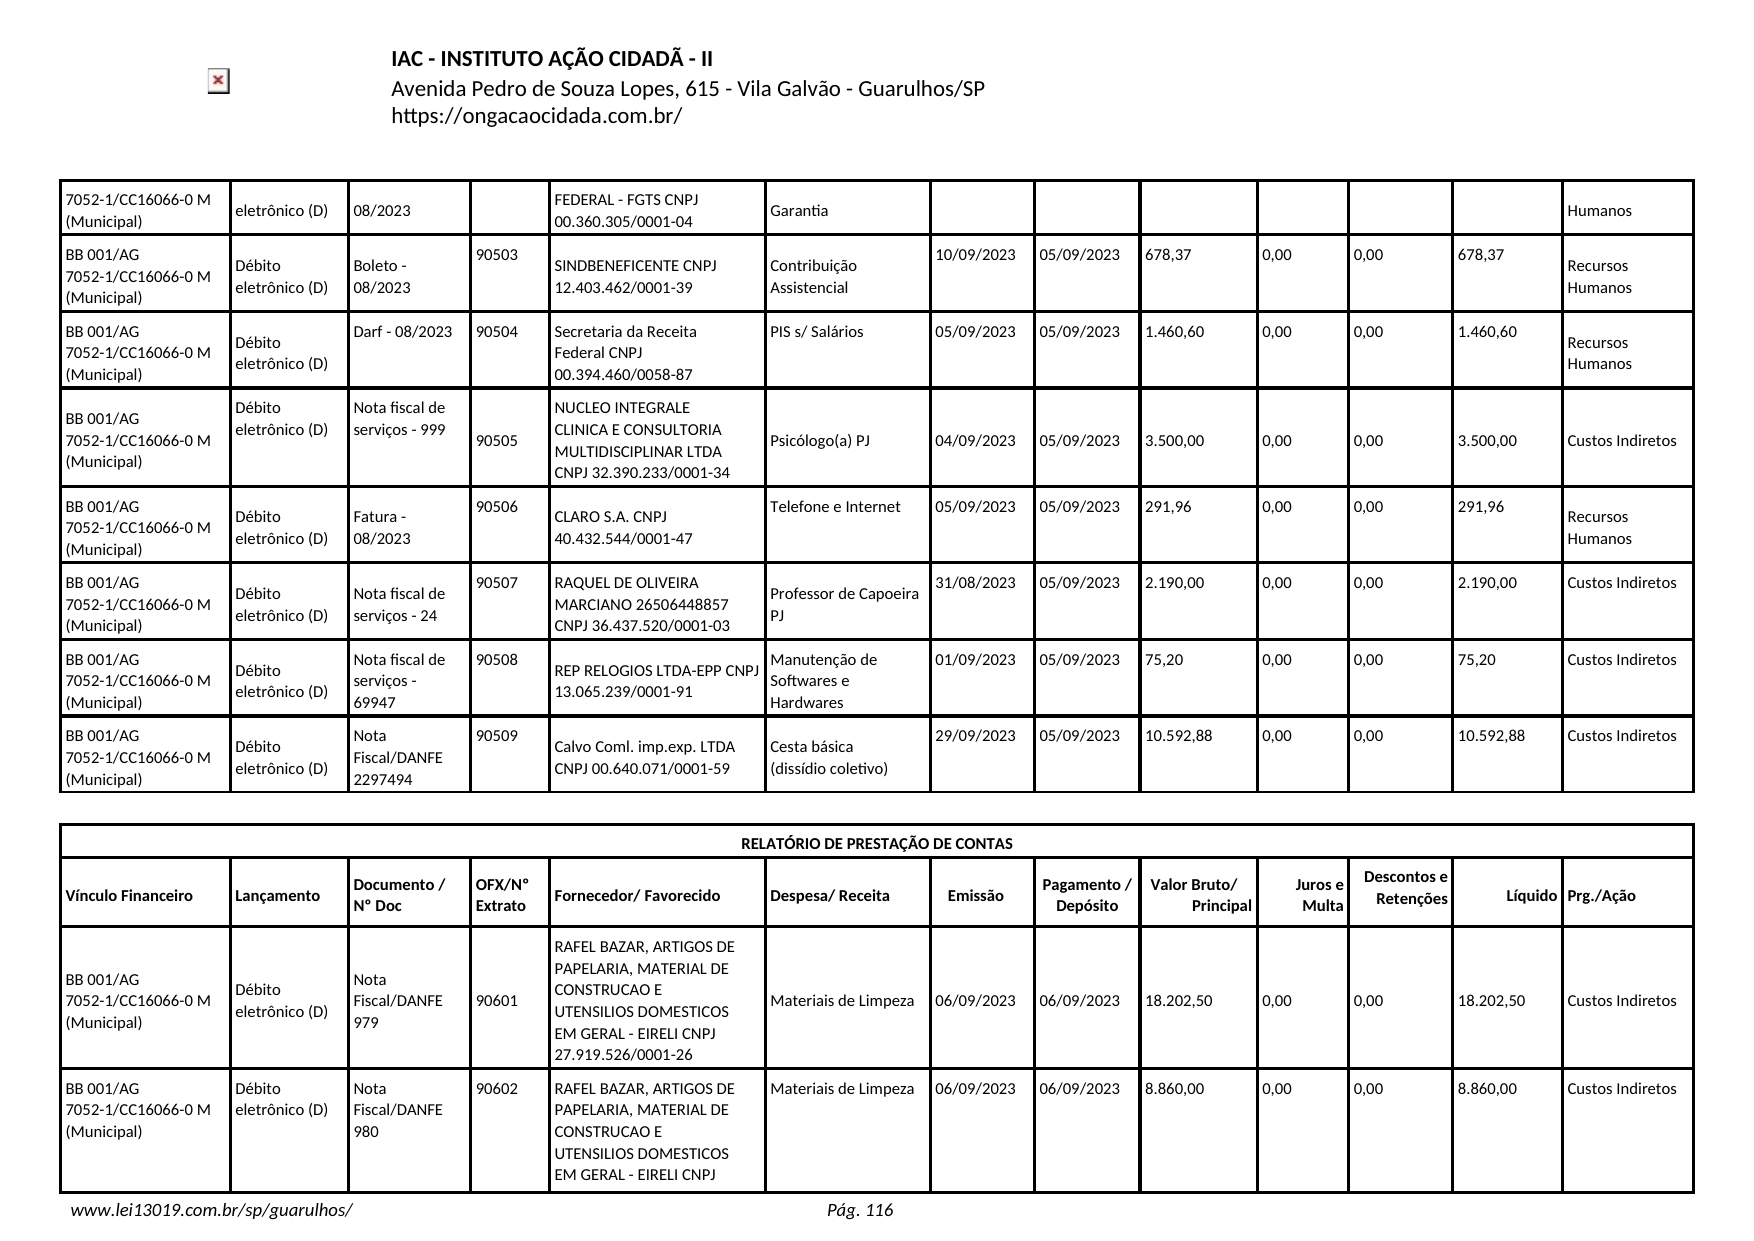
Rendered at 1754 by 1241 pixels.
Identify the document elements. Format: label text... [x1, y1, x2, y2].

table_cell 04/09/2023 [932, 390, 1033, 485]
table_cell 18.202,50 [1454, 928, 1561, 1067]
table_cell 0,00 [1259, 488, 1347, 561]
table_cell Garantia [767, 182, 929, 233]
table_cell Humanos [1564, 182, 1692, 233]
table_cell Débito eletrônico (D) [232, 488, 347, 561]
table_cell 0,00 [1350, 236, 1451, 310]
table_cell Professor de Capoeira PJ [767, 564, 929, 638]
table_cell 0,00 [1350, 928, 1451, 1067]
table_cell 0,00 [1259, 390, 1347, 485]
table_cell 0,00 [1350, 488, 1451, 561]
table_cell BB 001/AG 7052-1/CC16066-0 M (Municipal) [62, 488, 229, 561]
table_cell [1350, 182, 1451, 233]
table_cell Débito eletrônico (D) [232, 1070, 347, 1191]
table_cell 05/09/2023 [1036, 390, 1138, 485]
table_cell eletrônico (D) [232, 182, 347, 233]
table_cell BB 001/AG 7052-1/CC16066-0 M (Municipal) [62, 641, 229, 714]
table_cell 0,00 [1259, 564, 1347, 638]
table_cell 01/09/2023 [932, 641, 1033, 714]
table_cell Débito eletrônico (D) [232, 564, 347, 638]
table_cell Vínculo Financeiro [62, 859, 229, 925]
table_cell 0,00 [1350, 718, 1451, 791]
table_cell 90507 [472, 564, 548, 638]
table_cell Contribuição Assistencial [767, 236, 929, 310]
table_cell 05/09/2023 [932, 488, 1033, 561]
table_cell 291,96 [1454, 488, 1561, 561]
table_cell Recursos Humanos [1564, 313, 1692, 386]
table_cell 0,00 [1350, 390, 1451, 485]
table_cell 0,00 [1259, 236, 1347, 310]
table_cell 90509 [472, 718, 548, 791]
table_cell BB 001/AG 7052-1/CC16066-0 M (Municipal) [62, 390, 229, 485]
table_cell NUCLEO INTEGRALE CLINICA E CONSULTORIA MULTIDISCIPLINAR LTDA CNPJ 32.390.233/0001-34 [551, 390, 764, 485]
table_cell 05/09/2023 [1036, 564, 1138, 638]
table_cell PIS s/ Salários [767, 313, 929, 386]
table_cell 291,96 [1142, 488, 1256, 561]
table_cell Fornecedor/ Favorecido [551, 859, 764, 925]
table_cell Materiais de Limpeza [767, 1070, 929, 1191]
table_cell BB 001/AG 7052-1/CC16066-0 M (Municipal) [62, 718, 229, 791]
table_cell Nota Fiscal/DANFE 980 [350, 1070, 469, 1191]
table_cell Débito eletrônico (D) [232, 390, 347, 485]
table_cell 10/09/2023 [932, 236, 1033, 310]
table_cell 1.460,60 [1454, 313, 1561, 386]
table_cell Custos Indiretos [1564, 641, 1692, 714]
table_cell 05/09/2023 [1036, 236, 1138, 310]
table_cell 0,00 [1259, 928, 1347, 1067]
table_cell 8.860,00 [1454, 1070, 1561, 1191]
table_cell Lançamento [232, 859, 347, 925]
table_cell 0,00 [1259, 641, 1347, 714]
table_cell Pagamento / Depósito [1036, 859, 1138, 925]
table_cell 29/09/2023 [932, 718, 1033, 791]
table_cell 90503 [472, 236, 548, 310]
table_cell 0,00 [1350, 313, 1451, 386]
table_cell Descontos e Retenções [1350, 859, 1451, 925]
table_cell Débito eletrônico (D) [232, 928, 347, 1067]
table_cell Custos Indiretos [1564, 1070, 1692, 1191]
table_cell 90506 [472, 488, 548, 561]
table_cell 06/09/2023 [1036, 928, 1138, 1067]
table_cell 90601 [472, 928, 548, 1067]
table_cell BB 001/AG 7052-1/CC16066-0 M (Municipal) [62, 236, 229, 310]
table_cell Cesta básica (dissídio coletivo) [767, 718, 929, 791]
table_cell RAQUEL DE OLIVEIRA MARCIANO 26506448857 CNPJ 36.437.520/0001-03 [551, 564, 764, 638]
table_cell 75,20 [1454, 641, 1561, 714]
table_cell Nota fiscal de serviços - 999 [350, 390, 469, 485]
table_cell Materiais de Limpeza [767, 928, 929, 1067]
table_cell 0,00 [1350, 641, 1451, 714]
table_cell 678,37 [1454, 236, 1561, 310]
table_cell BB 001/AG 7052-1/CC16066-0 M (Municipal) [62, 928, 229, 1067]
table_cell REP RELOGIOS LTDA-EPP CNPJ 13.065.239/0001-91 [551, 641, 764, 714]
table_cell 8.860,00 [1142, 1070, 1256, 1191]
table_cell [1036, 182, 1138, 233]
table_cell Secretaria da Receita Federal CNPJ 00.394.460/0058-87 [551, 313, 764, 386]
table_cell CLARO S.A. CNPJ 40.432.544/0001-47 [551, 488, 764, 561]
table_cell 3.500,00 [1142, 390, 1256, 485]
table_cell Psicólogo(a) PJ [767, 390, 929, 485]
table_cell Nota fiscal de serviços - 24 [350, 564, 469, 638]
table_cell Recursos Humanos [1564, 236, 1692, 310]
table_cell Telefone e Internet [767, 488, 929, 561]
table_cell Débito eletrônico (D) [232, 718, 347, 791]
table_cell Custos Indiretos [1564, 390, 1692, 485]
table_cell 90504 [472, 313, 548, 386]
table_cell 2.190,00 [1142, 564, 1256, 638]
table_cell 10.592,88 [1454, 718, 1561, 791]
table_cell 7052-1/CC16066-0 M (Municipal) [62, 182, 229, 233]
table_cell 1.460,60 [1142, 313, 1256, 386]
table_header RELATÓRIO DE PRESTAÇÃO DE CONTAS [62, 826, 1692, 856]
table_cell Custos Indiretos [1564, 928, 1692, 1067]
table_cell Nota Fiscal/DANFE 979 [350, 928, 469, 1067]
table_cell 3.500,00 [1454, 390, 1561, 485]
table_cell [932, 182, 1033, 233]
table_cell Calvo Coml. imp.exp. LTDA CNPJ 00.640.071/0001-59 [551, 718, 764, 791]
table_cell Prg./Ação [1564, 859, 1692, 925]
table_cell 0,00 [1259, 1070, 1347, 1191]
table_cell Débito eletrônico (D) [232, 313, 347, 386]
table_cell 90602 [472, 1070, 548, 1191]
table_cell 05/09/2023 [1036, 313, 1138, 386]
table_cell Custos Indiretos [1564, 564, 1692, 638]
table_cell OFX/Nº Extrato [472, 859, 548, 925]
table_cell 10.592,88 [1142, 718, 1256, 791]
table_cell Juros e Multa [1259, 859, 1347, 925]
table_cell 06/09/2023 [1036, 1070, 1138, 1191]
table_cell [1454, 182, 1561, 233]
table_cell Fatura - 08/2023 [350, 488, 469, 561]
table_cell 0,00 [1350, 1070, 1451, 1191]
table_cell Débito eletrônico (D) [232, 641, 347, 714]
table_cell 0,00 [1259, 313, 1347, 386]
table_cell SINDBENEFICENTE CNPJ 12.403.462/0001-39 [551, 236, 764, 310]
table_cell Débito eletrônico (D) [232, 236, 347, 310]
table_cell Valor Bruto/ Principal [1142, 859, 1256, 925]
table_cell Nota Fiscal/DANFE 2297494 [350, 718, 469, 791]
table_cell Emissão [932, 859, 1033, 925]
table_cell 90508 [472, 641, 548, 714]
table_cell BB 001/AG 7052-1/CC16066-0 M (Municipal) [62, 313, 229, 386]
table_cell 31/08/2023 [932, 564, 1033, 638]
table_cell 05/09/2023 [1036, 718, 1138, 791]
table_cell Boleto - 08/2023 [350, 236, 469, 310]
table_cell Darf - 08/2023 [350, 313, 469, 386]
table_cell RAFEL BAZAR, ARTIGOS DE PAPELARIA, MATERIAL DE CONSTRUCAO E UTENSILIOS DOMESTICOS EM GERAL - EIRELI CNPJ 27.919.526/0001-26 [551, 928, 764, 1067]
table_cell Nota fiscal de serviços - 69947 [350, 641, 469, 714]
table_cell 0,00 [1350, 564, 1451, 638]
table_cell 90505 [472, 390, 548, 485]
table_cell 06/09/2023 [932, 1070, 1033, 1191]
table_cell [472, 182, 548, 233]
table_cell Manutenção de Softwares e Hardwares [767, 641, 929, 714]
table_cell 06/09/2023 [932, 928, 1033, 1067]
table_cell BB 001/AG 7052-1/CC16066-0 M (Municipal) [62, 1070, 229, 1191]
table_cell 0,00 [1259, 718, 1347, 791]
picture [207, 68, 230, 94]
table_cell 18.202,50 [1142, 928, 1256, 1067]
table_cell 05/09/2023 [1036, 488, 1138, 561]
table_cell Despesa/ Receita [767, 859, 929, 925]
table_cell 05/09/2023 [1036, 641, 1138, 714]
table_cell 678,37 [1142, 236, 1256, 310]
table_cell RAFEL BAZAR, ARTIGOS DE PAPELARIA, MATERIAL DE CONSTRUCAO E UTENSILIOS DOMESTICOS EM GERAL - EIRELI CNPJ [551, 1070, 764, 1191]
table_cell 75,20 [1142, 641, 1256, 714]
table_cell FEDERAL - FGTS CNPJ 00.360.305/0001-04 [551, 182, 764, 233]
table_cell 05/09/2023 [932, 313, 1033, 386]
table_cell 08/2023 [350, 182, 469, 233]
table_cell [1142, 182, 1256, 233]
table_cell Custos Indiretos [1564, 718, 1692, 791]
table_cell 2.190,00 [1454, 564, 1561, 638]
table_cell BB 001/AG 7052-1/CC16066-0 M (Municipal) [62, 564, 229, 638]
table_cell [1259, 182, 1347, 233]
table_cell Líquido [1454, 859, 1561, 925]
table_cell Documento / Nº Doc [350, 859, 469, 925]
table_cell Recursos Humanos [1564, 488, 1692, 561]
